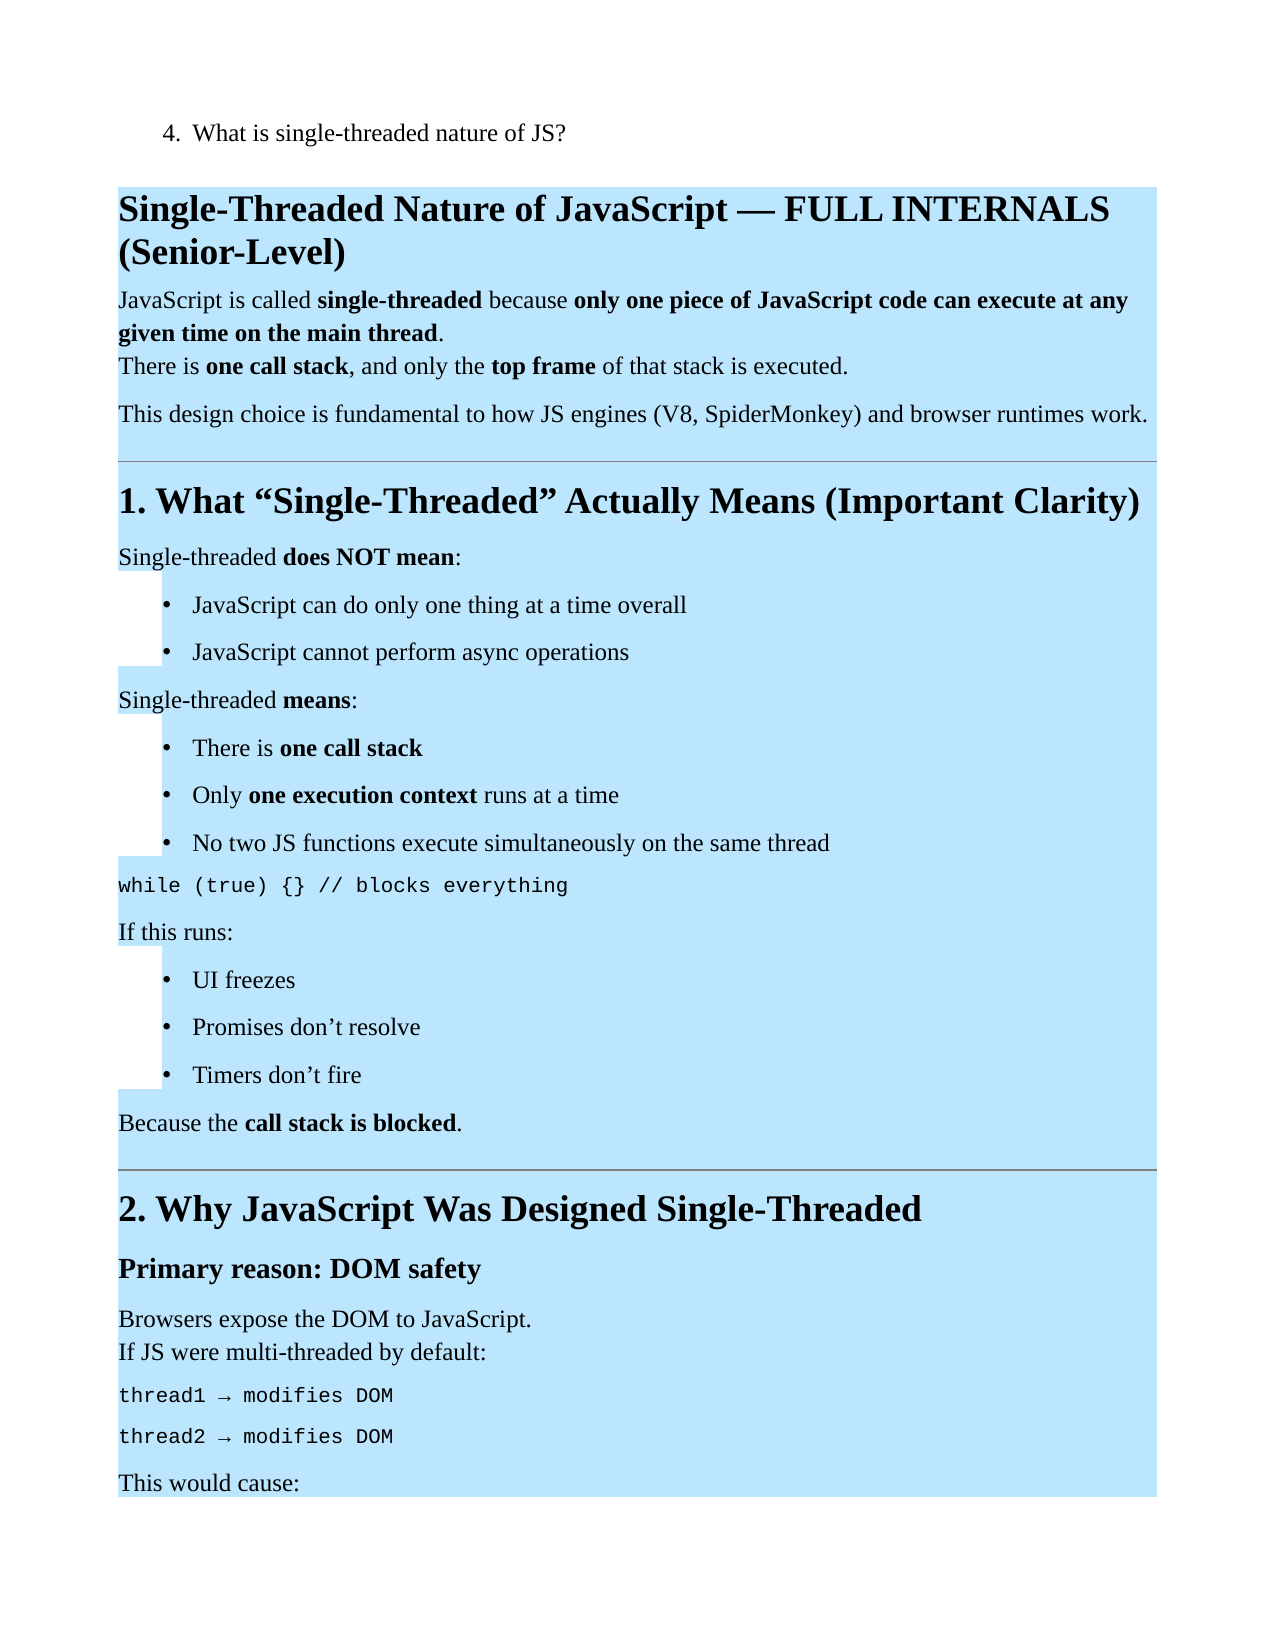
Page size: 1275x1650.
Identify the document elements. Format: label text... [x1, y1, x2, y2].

text thread1 → modifies DOM [118, 1384, 1157, 1408]
list Only one execution context runs at a time [162, 780, 1157, 809]
text Because the call stack is blocked. [118, 1108, 1157, 1136]
subtitle Primary reason: DOM safety [118, 1251, 1157, 1284]
list There is one call stack [162, 733, 1157, 761]
list Timers don’t fire [162, 1060, 1157, 1089]
text This would cause: [118, 1468, 1157, 1497]
text while (true) {} // blocks everything [118, 875, 1157, 899]
list No two JS functions execute simultaneously on the same thread [162, 828, 1157, 857]
subtitle 1. What “Single-Threaded” Actually Means (Important Clarity) [118, 478, 1157, 521]
text If this runs: [118, 917, 1157, 946]
text thread2 → modifies DOM [118, 1426, 1157, 1450]
text Browsers expose the DOM to JavaScript. If JS were multi-threaded by default: [118, 1304, 1157, 1366]
text This design choice is fundamental to how JS engines (V8, SpiderMonkey) and browser runtimes work. [118, 399, 1157, 428]
list What is single-threaded nature of JS? [162, 118, 1157, 147]
list Promises don’t resolve [162, 1012, 1157, 1041]
text Single-threaded does NOT mean: [118, 542, 1157, 571]
list JavaScript cannot perform async operations ❌ [162, 637, 1157, 666]
subtitle 2. Why JavaScript Was Designed Single-Threaded [118, 1187, 1157, 1230]
text Single-threaded means: [118, 685, 1157, 714]
list JavaScript can do only one thing at a time overall ❌ [162, 590, 1157, 618]
text JavaScript is called single-threaded because only one piece of JavaScript code can execute at any given time on the main thread. There is one call stack, and only the top frame of that stack is executed. [118, 285, 1157, 380]
list UI freezes [162, 965, 1157, 993]
subtitle Single-Threaded Nature of JavaScript — FULL INTERNALS (Senior-Level) [118, 187, 1157, 273]
